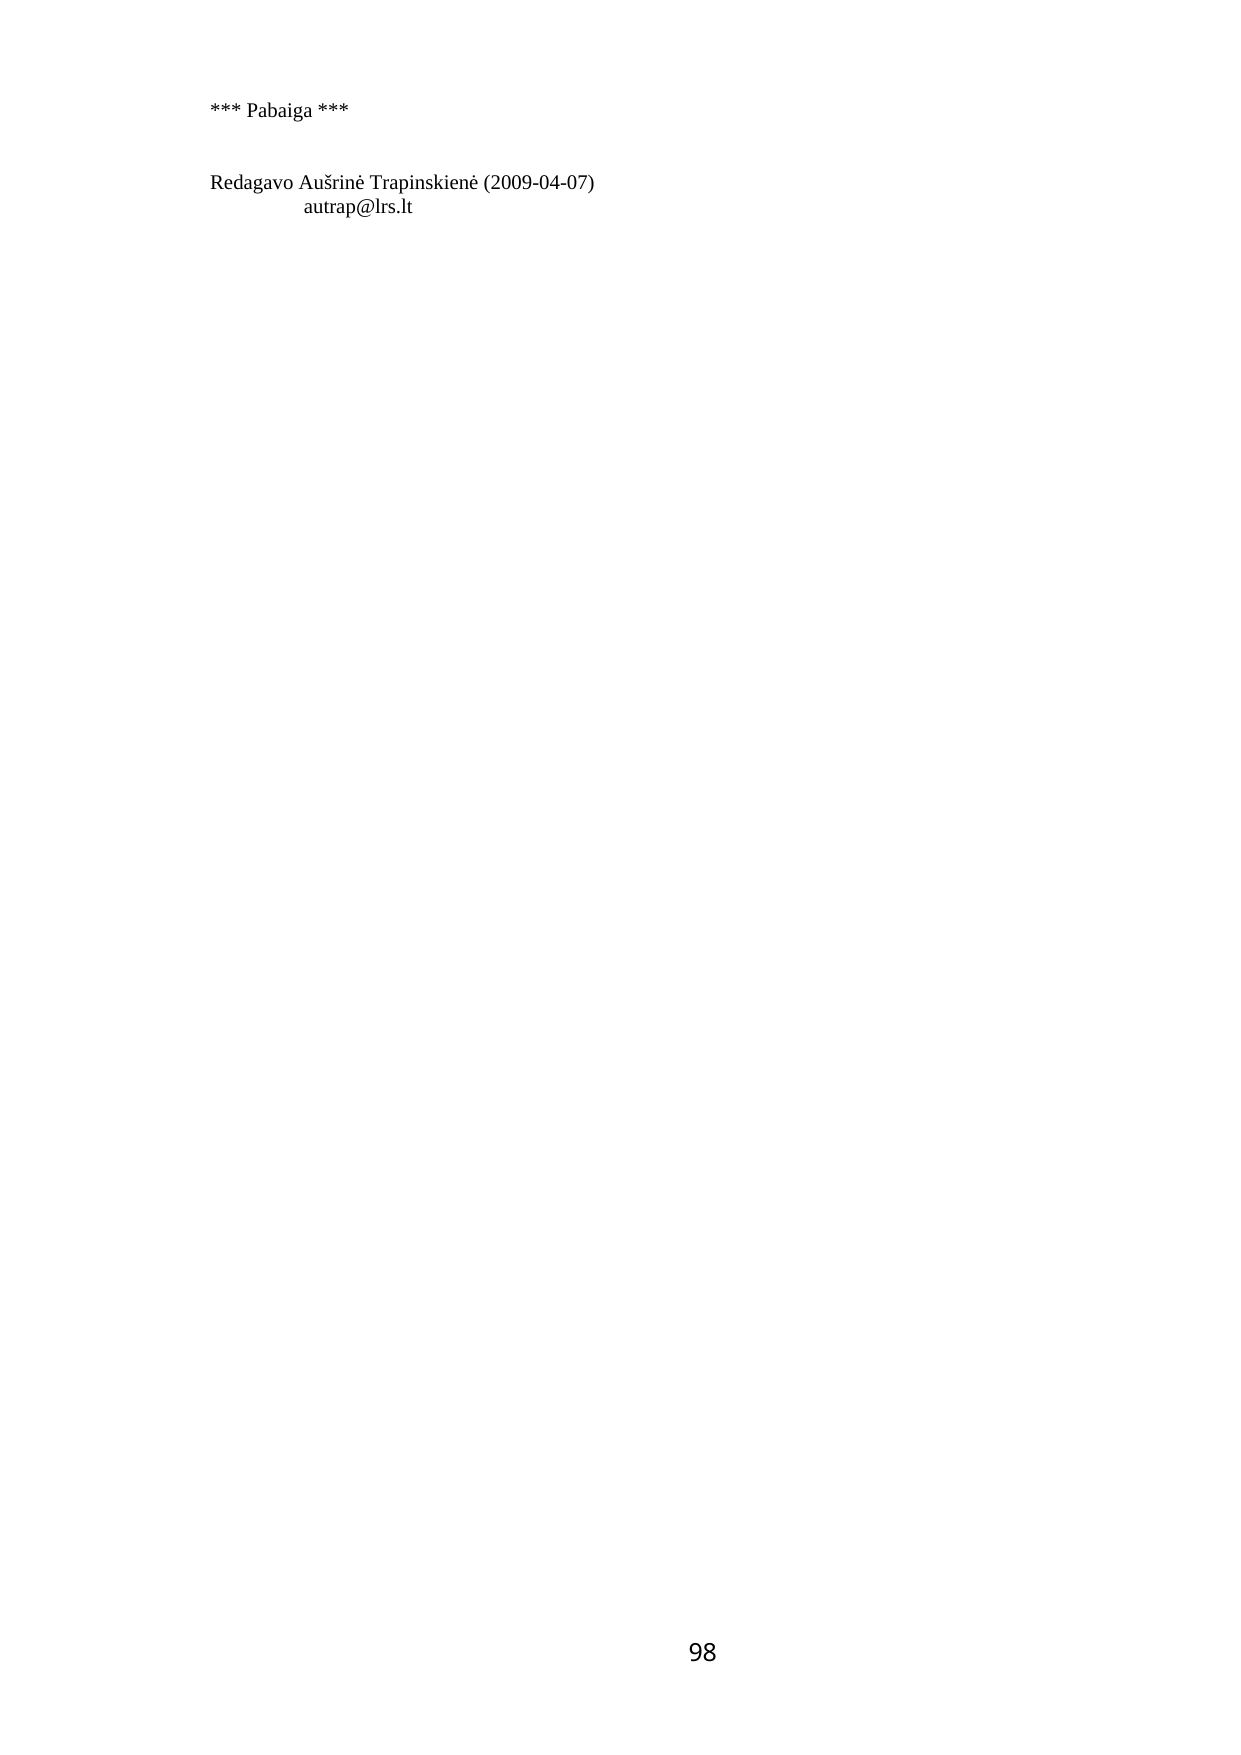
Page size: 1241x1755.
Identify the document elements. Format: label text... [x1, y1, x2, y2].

text autrap@lrs.lt [210, 194, 1120, 218]
text Redagavo Aušrinė Trapinskienė (2009-04-07) [210, 170, 1120, 194]
text *** Pabaiga *** [210, 98, 1120, 122]
